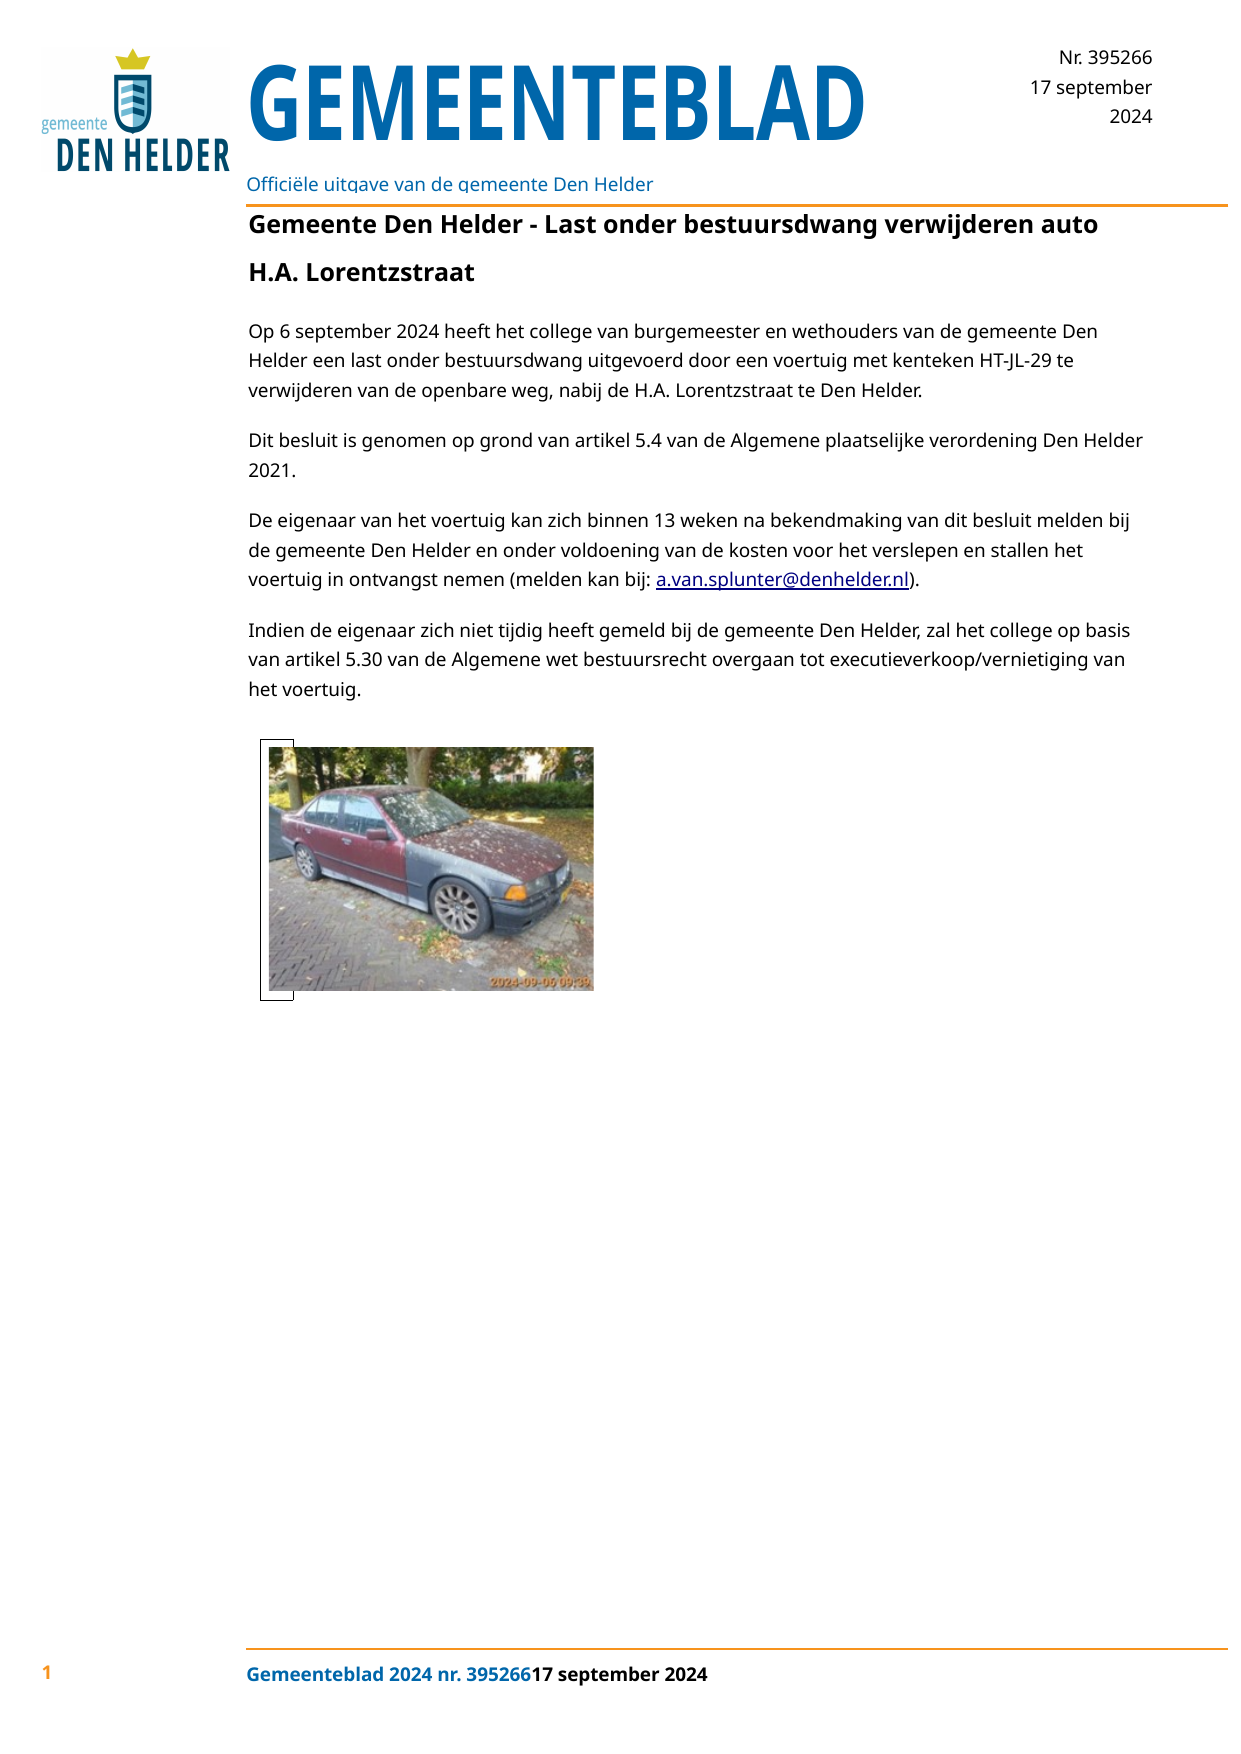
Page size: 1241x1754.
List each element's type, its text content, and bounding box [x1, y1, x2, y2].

picture [41, 47, 231, 172]
picture [182, 144, 187, 165]
text De eigenaar van het voertuig kan zich binnen 13 weken na bekendmaking van dit besluit melden bij de gemeente Den Helder en onder voldoening van de kosten voor het verslepen en stallen het voertuig in ontvangst nemen (melden kan bij: a.van.splunter@denhelder.nl). [248, 507, 1152, 592]
text Op 6 september 2024 heeft het college van burgemeester en wethouders van de gemeente Den Helder een last onder bestuursdwang uitgevoerd door een voertuig met kenteken HT-JL-29 te verwijderen van de openbare weg, nabij de H.A. Lorentzstraat te Den Helder. [248, 318, 1152, 403]
text Dit besluit is genomen op grond van artikel 5.4 van de Algemene plaatselijke verordening Den Helder 2021. [248, 427, 1152, 483]
picture [63, 144, 68, 165]
picture [130, 157, 135, 172]
picture [100, 154, 106, 172]
text Indien de eigenaar zich niet tijdig heeft gemeld bij de gemeente Den Helder, zal het college op basis van artikel 5.30 van de Algemene wet bestuursrecht overgaan tot executieverkoop/vernietiging van het voertuig. [248, 617, 1152, 702]
picture [220, 160, 224, 172]
picture [268, 747, 594, 991]
text Gemeente Den Helder - Last onder bestuursdwang verwijderen auto H.A. Lorentzstraat [248, 207, 1152, 288]
